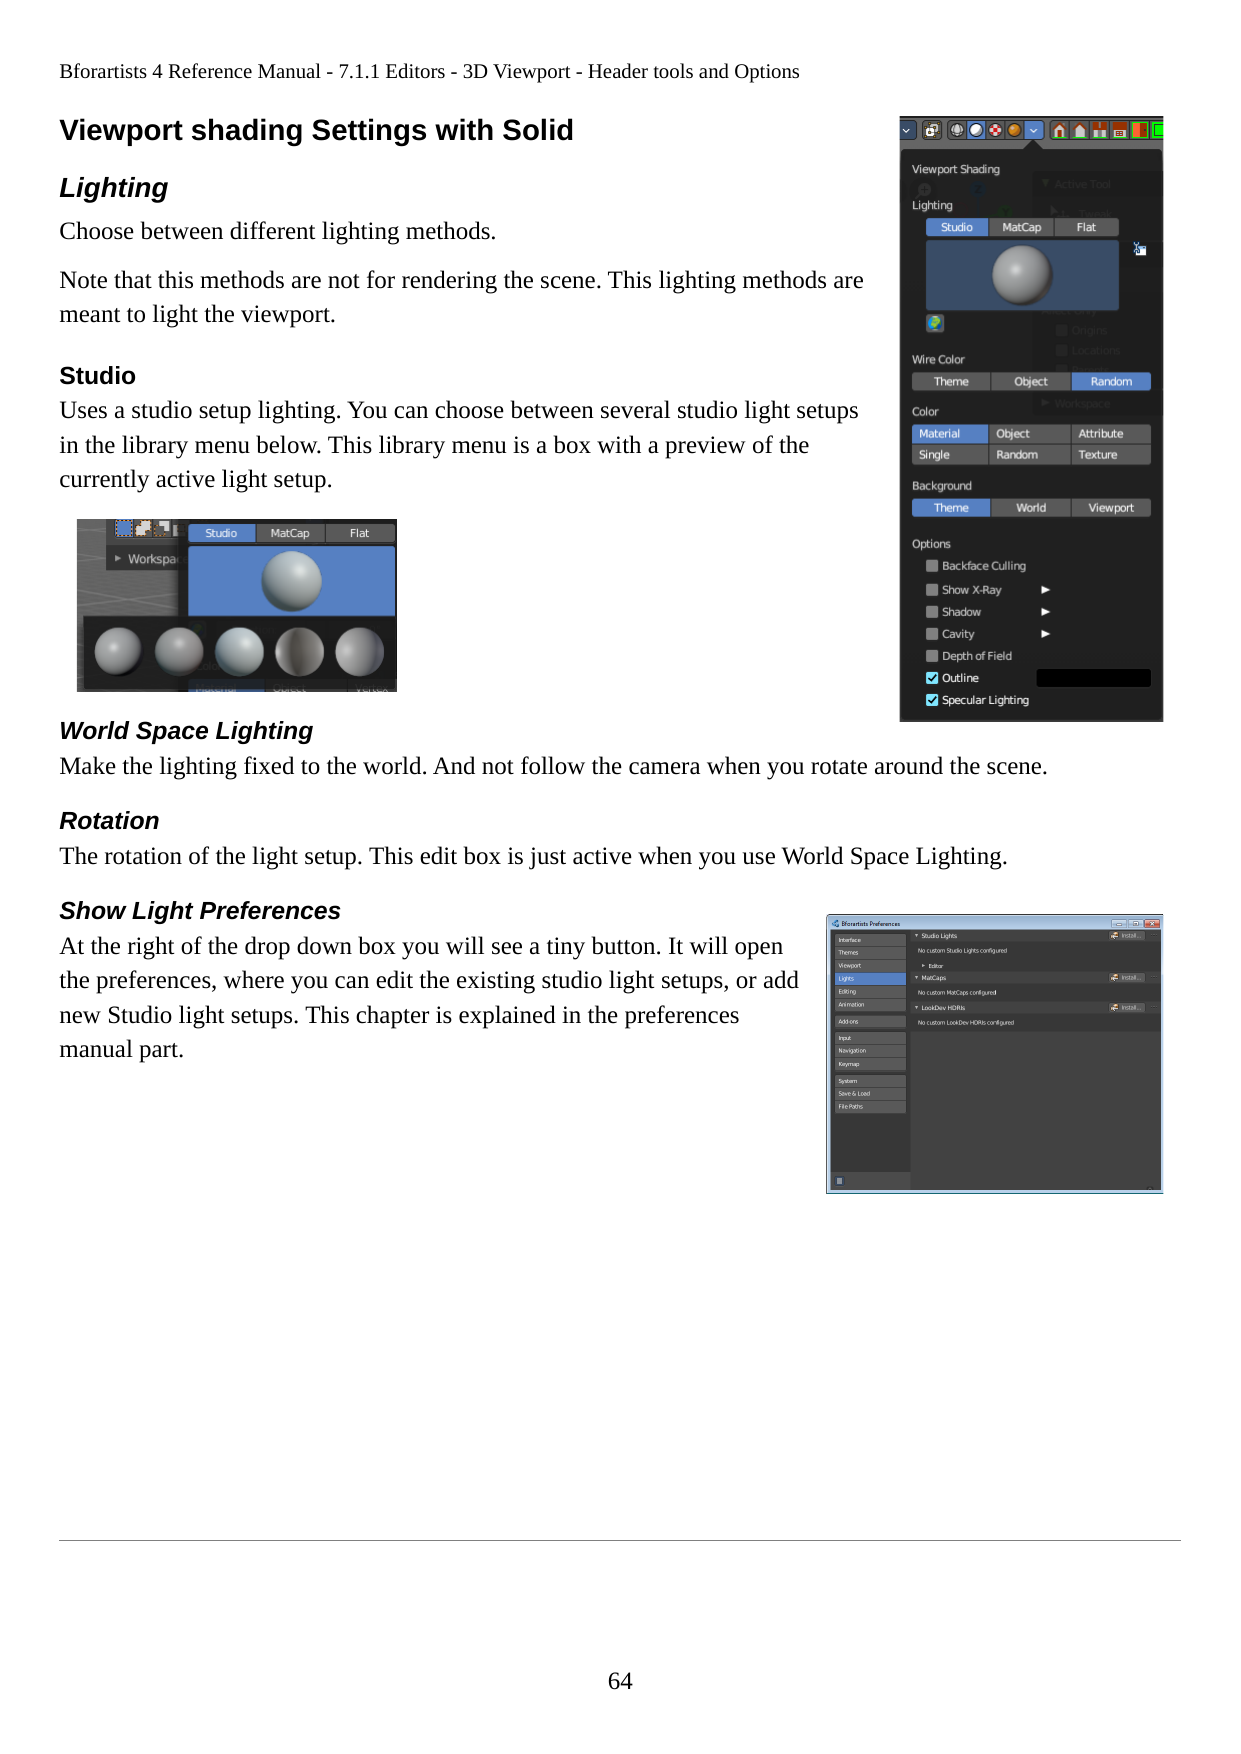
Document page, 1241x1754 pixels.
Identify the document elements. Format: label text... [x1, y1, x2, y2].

text Choose between different lighting methods. [59, 216, 899, 244]
text Make the lighting fixed to the world. And not follow the camera when you rotate around the scene. [59, 751, 1181, 780]
subtitle Rotation [59, 806, 1181, 835]
subtitle [1164, 361, 1181, 389]
text Note that this methods are not for rendering the scene. This lighting methods are meant to light the viewport. [59, 265, 899, 328]
subtitle [1164, 171, 1181, 203]
picture [899, 116, 1164, 722]
subtitle Lighting [59, 171, 899, 203]
text Uses a studio setup lighting. You can choose between several studio light setups in the library menu below. This library menu is a box with a preview of the currently active light setup. [59, 396, 899, 493]
subtitle World Space Lighting [59, 716, 1181, 745]
text At the right of the drop down box you will see a tiny button. It will open the preferences, where you can edit the existing studio light setups, or add new Studio light setups. This chapter is explained in the preferences manual part. [59, 931, 826, 1063]
text The rotation of the light setup. This edit box is just active when you use World Space Lighting. [59, 841, 1181, 870]
picture [826, 914, 1164, 1194]
subtitle Show Light Preferences [59, 896, 1181, 925]
subtitle Viewport shading Settings with Solid [59, 113, 1181, 146]
picture [76, 519, 397, 692]
subtitle Studio [59, 361, 899, 389]
